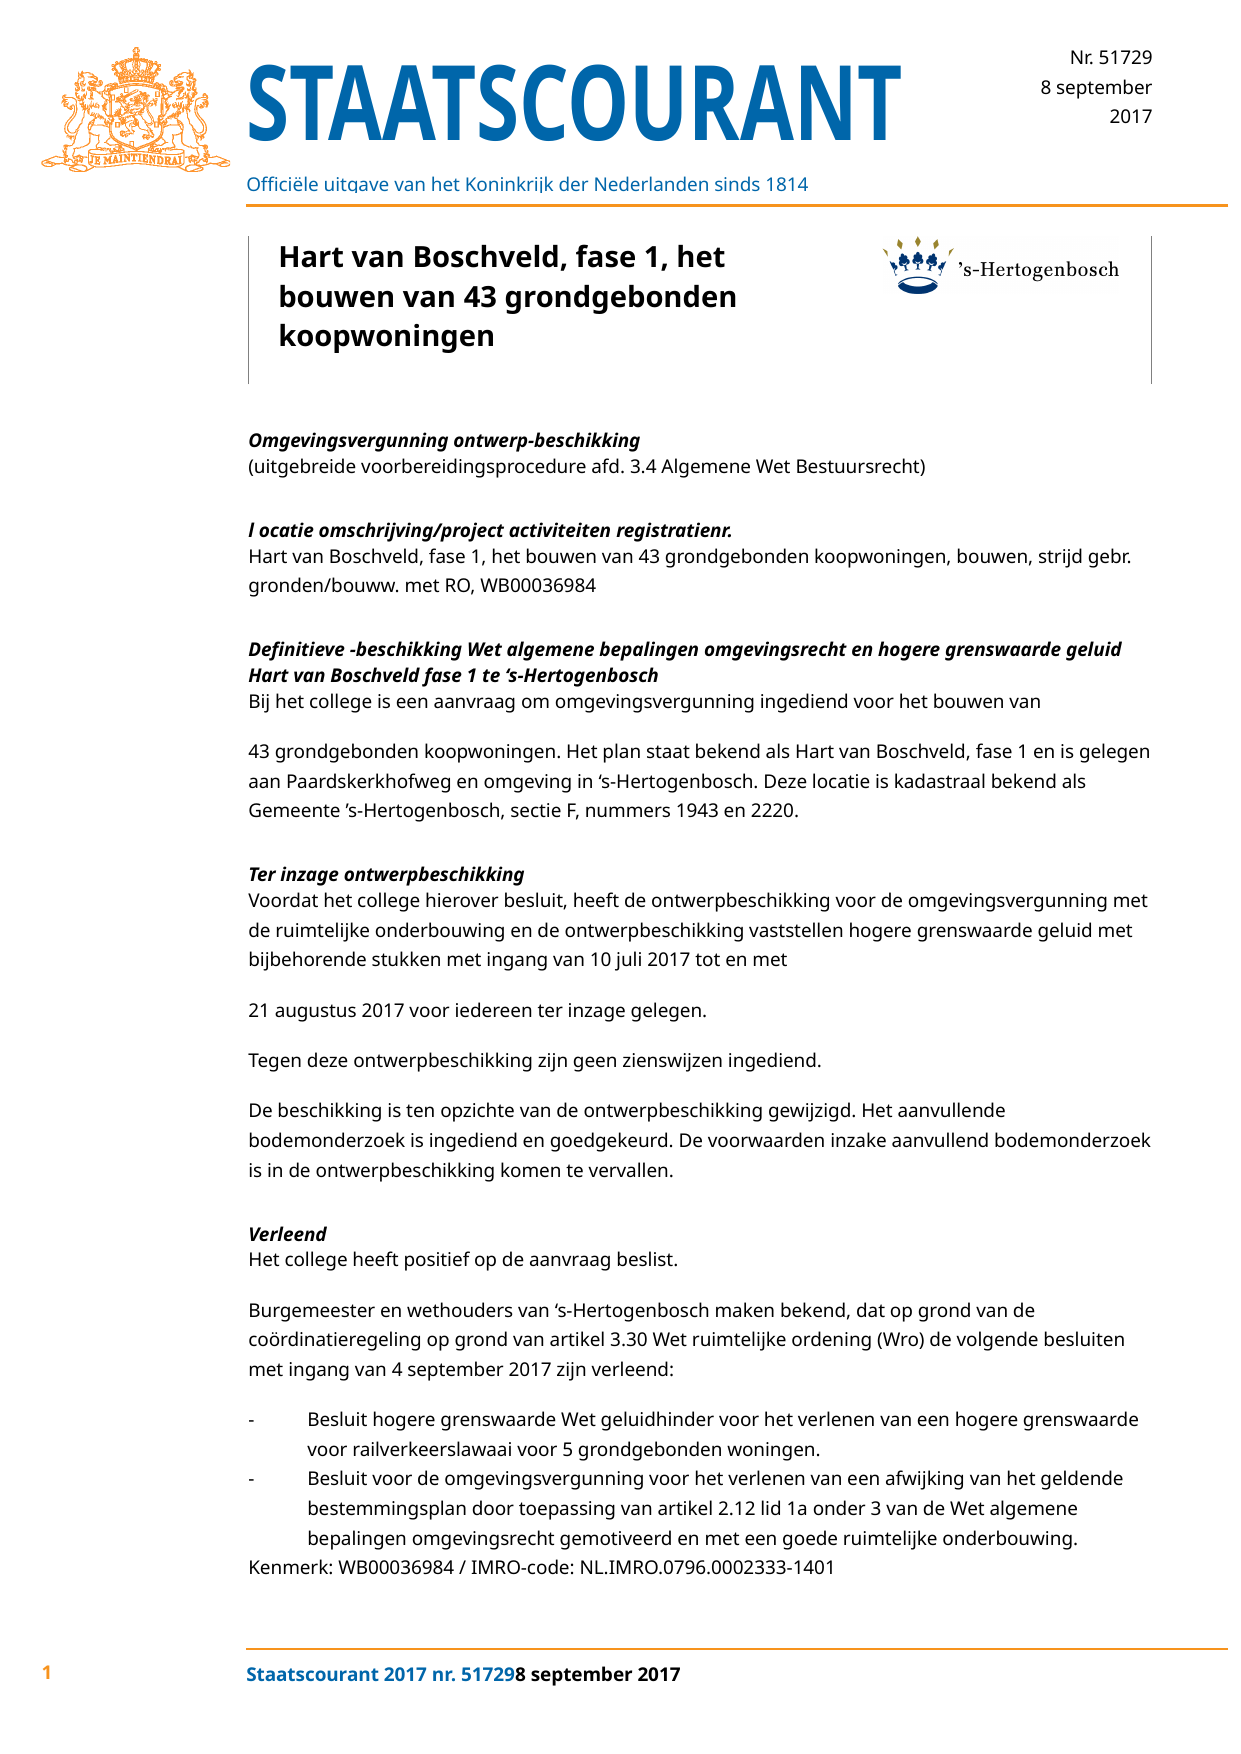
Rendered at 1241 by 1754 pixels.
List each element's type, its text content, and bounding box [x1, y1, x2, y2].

list Besluit hogere grenswaarde Wet geluidhinder voor het verlenen van een hogere grenswaarde voor railverkeerslawaai voor 5 grondgebonden woningen. [248, 1406, 1152, 1462]
text Tegen deze ontwerpbeschikking zijn geen zienswijzen ingediend. [248, 1047, 1152, 1073]
text 21 augustus 2017 voor iedereen ter inzage gelegen. [248, 997, 1152, 1022]
text 43 grondgebonden koopwoningen. Het plan staat bekend als Hart van Boschveld, fase 1 en is gelegen aan Paardskerkhofweg en omgeving in ‘s-Hertogenbosch. Deze locatie is kadastraal bekend als Gemeente ’s-Hertogenbosch, sectie F, nummers 1943 en 2220. [248, 738, 1152, 823]
text Hart van Boschveld, fase 1, het bouwen van 43 grondgebonden koopwoningen, bouwen, strijd gebr. gronden/bouww. met RO, WB00036984 [248, 543, 1152, 598]
text Ter inzage ontwerpbeschikking [248, 861, 1152, 887]
text l ocatie omschrijving/project activiteiten registratienr. [248, 517, 1152, 543]
text Voordat het college hierover besluit, heeft de ontwerpbeschikking voor de omgevingsvergunning met de ruimtelijke onderbouwing en de ontwerpbeschikking vaststellen hogere grenswaarde geluid met bijbehorende stukken met ingang van 10 juli 2017 tot en met [248, 887, 1152, 972]
text Kenmerk: WB00036984 / IMRO-code: NL.IMRO.0796.0002333-1401 [248, 1554, 1152, 1580]
text Omgevingsvergunning ontwerp-beschikking [248, 427, 1152, 453]
text Burgemeester en wethouders van ‘s-Hertogenbosch maken bekend, dat op grond van de coördinatieregeling op grond van artikel 3.30 Wet ruimtelijke ordening (Wro) de volgende besluiten met ingang van 4 september 2017 zijn verleend: [248, 1297, 1152, 1382]
text De beschikking is ten opzichte van de ontwerpbeschikking gewijzigd. Het aanvullende bodemonderzoek is ingediend en goedgekeurd. De voorwaarden inzake aanvullend bodemonderzoek is in de ontwerpbeschikking komen te vervallen. [248, 1098, 1152, 1182]
list Besluit voor de omgevingsvergunning voor het verlenen van een afwijking van het geldende bestemmingsplan door toepassing van artikel 2.12 lid 1a onder 3 van de Wet algemene bepalingen omgevingsrecht gemotiveerd en met een goede ruimtelijke onderbouwing. [248, 1466, 1152, 1551]
text Verleend [248, 1221, 1152, 1246]
table_header [850, 294, 1151, 384]
text (uitgebreide voorbereidingsprocedure afd. 3.4 Algemene Wet Bestuursrecht) [248, 453, 1152, 479]
text Bij het college is een aanvraag om omgevingsvergunning ingediend voor het bouwen van [248, 688, 1152, 714]
picture [882, 236, 1119, 294]
text Definitieve -beschikking Wet algemene bepalingen omgevingsrecht en hogere grenswaarde geluid Hart van Boschveld fase 1 te ‘s-Hertogenbosch [248, 636, 1152, 688]
picture [41, 47, 231, 172]
table_header [1119, 236, 1151, 293]
table_header Hart van Boschveld, fase 1, het bouwen van 43 grondgebonden koopwoningen [249, 236, 850, 384]
table_header [850, 236, 882, 293]
text Het college heeft positief op de aanvraag beslist. [248, 1246, 1152, 1272]
